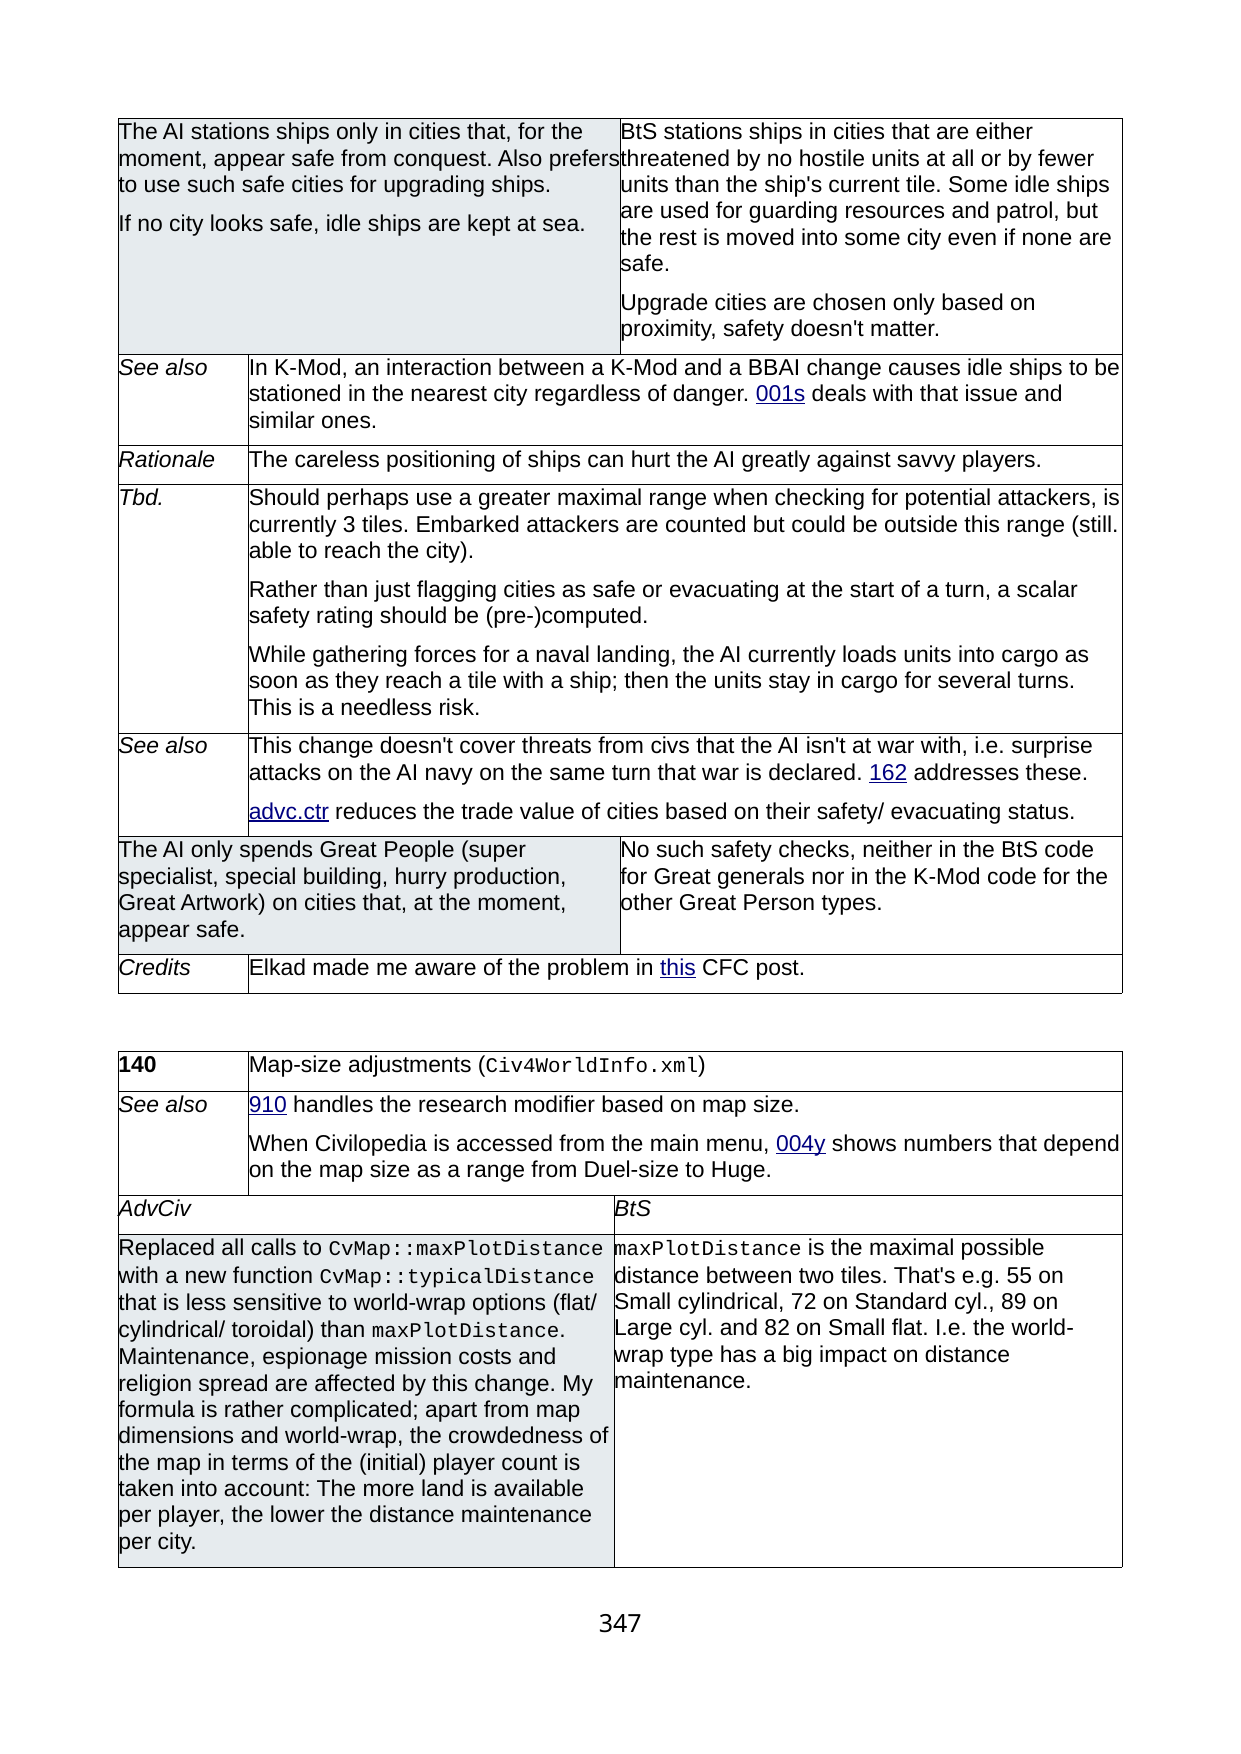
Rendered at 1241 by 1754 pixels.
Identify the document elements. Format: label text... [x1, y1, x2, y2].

table_cell 910 handles the research modifier based on map size. When Civilopedia is accessed from the main menu, 004y shows numbers that depend on the map size as a range from Duel-size to Huge. [249, 1092, 1122, 1195]
table_header 140 [119, 1052, 248, 1091]
table_cell BtS stations ships in cities that are either threatened by no hostile units at all or by fewer units than the ship's current tile. Some idle ships are used for guarding resources and patrol, but the rest is moved into some city even if none are safe. Upgrade cities are chosen only based on proximity, safety doesn't matter. [621, 119, 1122, 354]
table_cell See also [119, 734, 248, 836]
table_cell Elkad made me aware of the problem in this CFC post. [249, 955, 1122, 993]
table_cell In K-Mod, an interaction between a K-Mod and a BBAI change causes idle ships to be stationed in the nearest city regardless of danger. 001s deals with that issue and similar ones. [249, 355, 1122, 445]
table_cell Should perhaps use a greater maximal range when checking for potential attackers, is currently 3 tiles. Embarked attackers are counted but could be outside this range (still. able to reach the city). Rather than just flagging cities as safe or evacuating at the start of a turn, a scalar safety rating should be (pre-)computed. While gathering forces for a naval landing, the AI currently loads units into cargo as soon as they reach a tile with a ship; then the units stay in cargo for several turns. This is a needless risk. [249, 485, 1122, 732]
table_header Map-size adjustments (Civ4WorldInfo.xml) [249, 1052, 1122, 1091]
table_cell The careless positioning of ships can hurt the AI greatly against savvy players. [249, 446, 1122, 484]
table_cell AdvCiv [119, 1196, 614, 1234]
table_cell Rationale [119, 446, 248, 484]
table_cell Replaced all calls to CvMap::maxPlotDistance with a new function CvMap::typicalDistance that is less sensitive to world-wrap options (flat/ cylindrical/ toroidal) than maxPlotDistance. Maintenance, espionage mission costs and religion spread are affected by this change. My formula is rather complicated; apart from map dimensions and world-wrap, the crowdedness of the map in terms of the (initial) player count is taken into account: The more land is available per player, the lower the distance maintenance per city. [119, 1235, 614, 1567]
table_cell Credits [119, 955, 248, 993]
table_cell See also [119, 1092, 248, 1195]
table_cell maxPlotDistance is the maximal possible distance between two tiles. That's e.g. 55 on Small cylindrical, 72 on Standard cyl., 89 on Large cyl. and 82 on Small flat. I.e. the world-wrap type has a big impact on distance maintenance. [615, 1235, 1122, 1567]
table_cell The AI stations ships only in cities that, for the moment, appear safe from conquest. Also prefers to use such safe cities for upgrading ships. If no city looks safe, idle ships are kept at sea. [119, 119, 620, 354]
table_cell This change doesn't cover threats from civs that the AI isn't at war with, i.e. surprise attacks on the AI navy on the same turn that war is declared. 162 addresses these. advc.ctr reduces the trade value of cities based on their safety/ evacuating status. [249, 734, 1122, 836]
table_cell BtS [615, 1196, 1122, 1234]
table_cell Tbd. [119, 485, 248, 732]
table_cell The AI only spends Great People (super specialist, special building, hurry production, Great Artwork) on cities that, at the moment, appear safe. [119, 837, 620, 954]
table_cell See also [119, 355, 248, 445]
table_cell No such safety checks, neither in the BtS code for Great generals nor in the K-Mod code for the other Great Person types. [621, 837, 1122, 954]
